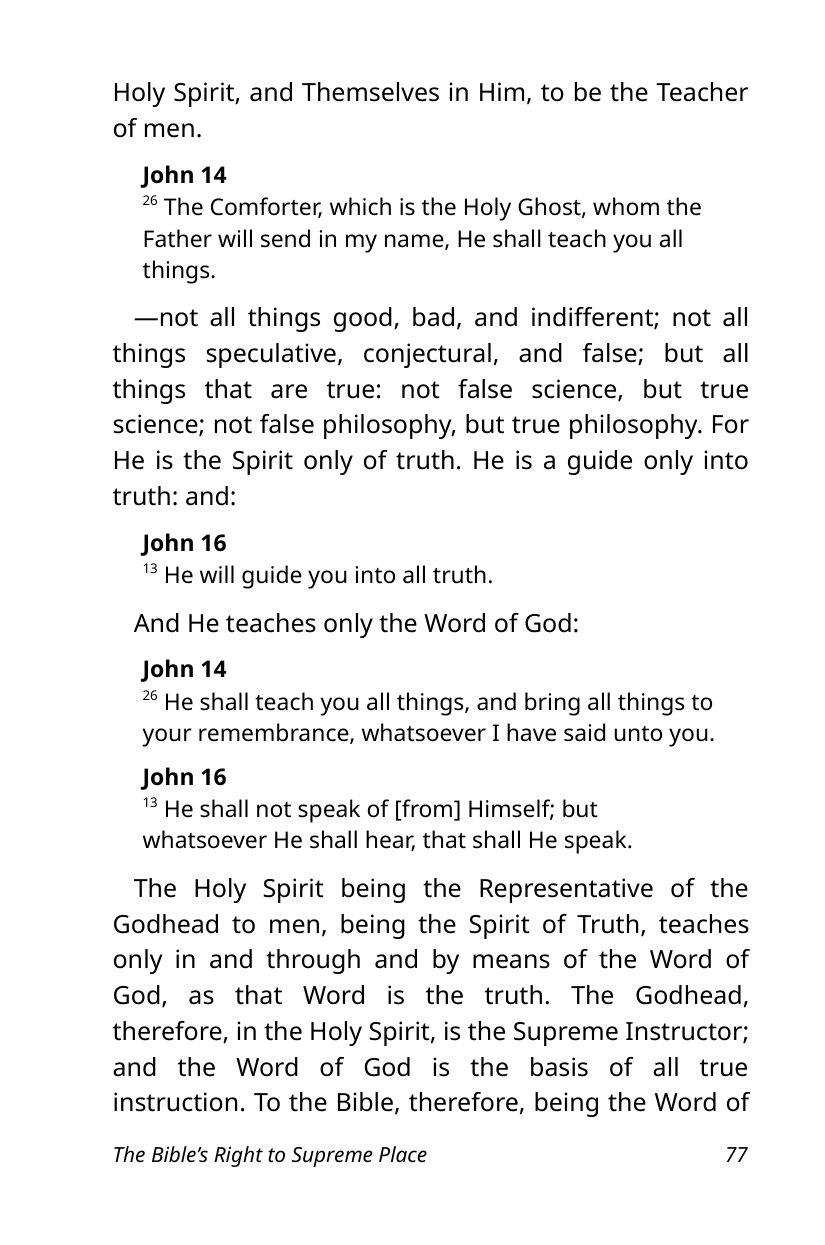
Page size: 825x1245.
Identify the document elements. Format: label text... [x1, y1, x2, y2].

text 26 The Comforter, which is the Holy Ghost, whom the Father will send in my name, He shall teach you all things. [142, 191, 720, 285]
text John 16 [142, 526, 750, 558]
text Holy Spirit, and Themselves in Him, to be the Teacher of men. [112, 75, 750, 145]
text 13 He shall not speak of [from] Himself; but whatsoever He shall hear, that shall He speak. [142, 793, 720, 856]
text 13 He will guide you into all truth. [142, 559, 720, 590]
text 26 He shall teach you all things, and bring all things to your remembrance, whatsoever I have said unto you. [142, 686, 720, 748]
text John 14 [142, 158, 750, 190]
text John 14 [142, 653, 750, 684]
text —not all things good, bad, and indifferent; not all things speculative, conjectural, and false; but all things that are true: not false science, but true science; not false philosophy, but true philosophy. For He is the Spirit only of truth. He is a guide only into truth: and: [112, 300, 750, 513]
text And He teaches only the Word of God: [112, 605, 750, 639]
text The Holy Spirit being the Representative of the Godhead to men, being the Spirit of Truth, teaches only in and through and by means of the Word of God, as that Word is the truth. The Godhead, therefore, in the Holy Spirit, is the Supreme Instructor; and the Word of God is the basis of all true instruction. To the Bible, therefore, being the Word of [112, 871, 750, 1119]
text John 16 [142, 761, 750, 792]
